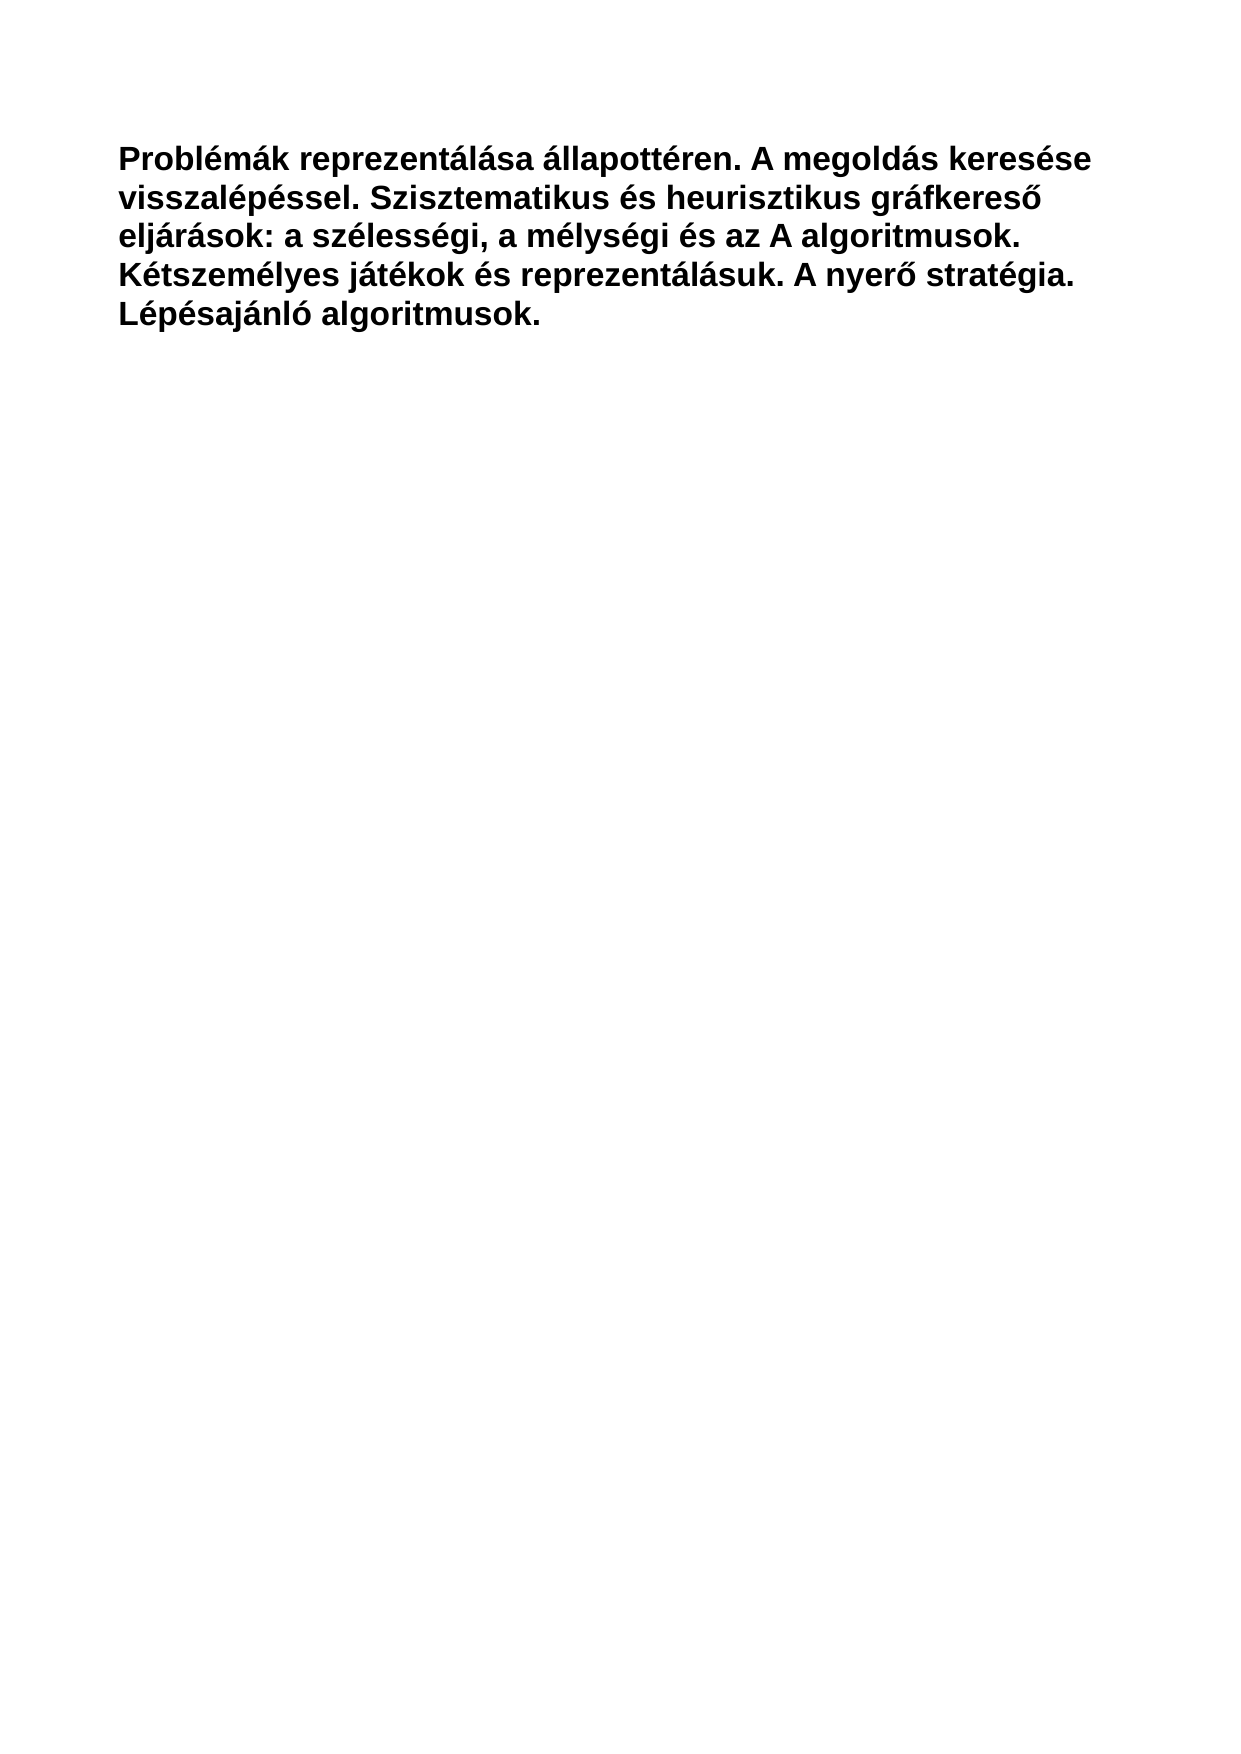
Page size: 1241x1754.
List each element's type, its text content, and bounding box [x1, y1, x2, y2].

subtitle Problémák reprezentálása állapottéren. A megoldás keresése visszalépéssel. Szisztematikus és heurisztikus gráfkereső eljárások: a szélességi, a mélységi és az A algoritmusok. Kétszemélyes játékok és reprezentálásuk. A nyerő stratégia. Lépésajánló algoritmusok. [118, 139, 1122, 332]
